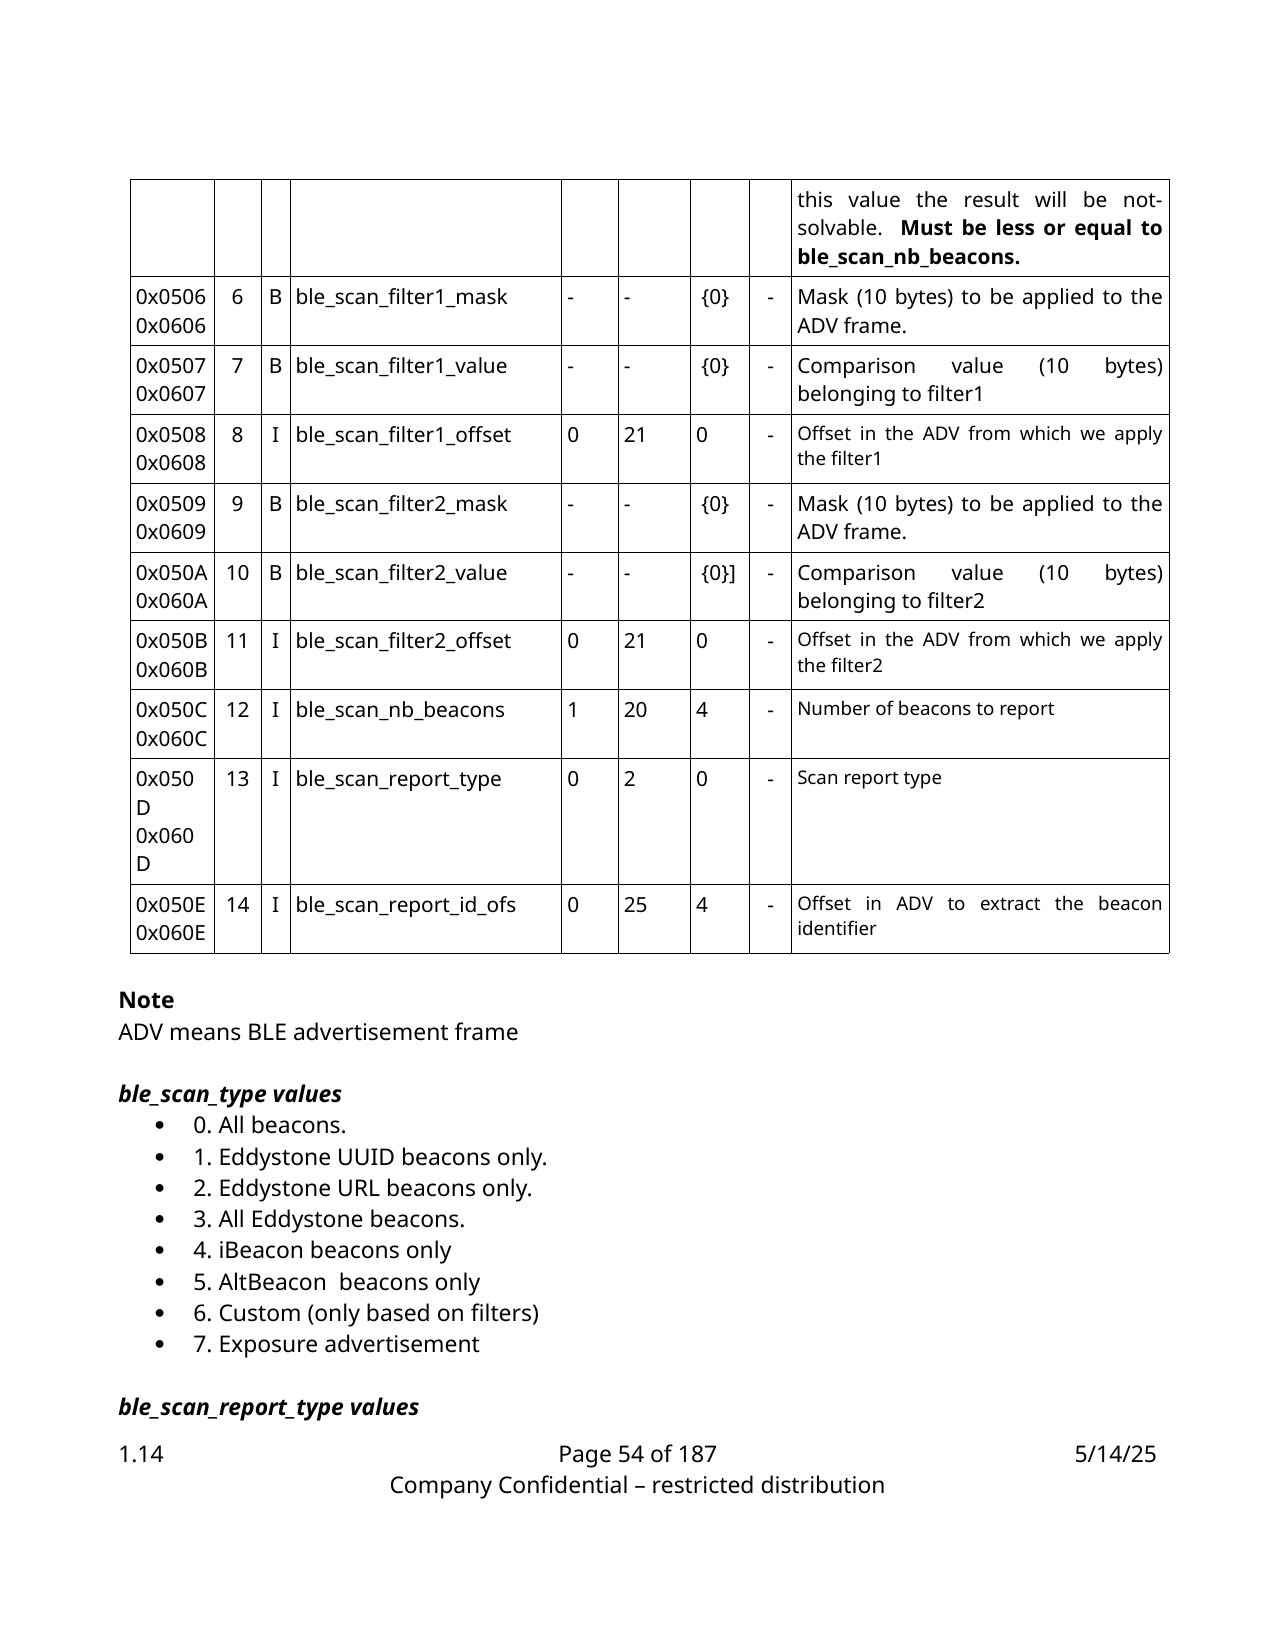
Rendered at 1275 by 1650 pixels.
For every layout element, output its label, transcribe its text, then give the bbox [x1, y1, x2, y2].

table_cell 0x050B 0x060B [131, 621, 214, 689]
list 0. All beacons. [156, 1109, 1157, 1141]
table_cell [691, 180, 749, 276]
table_cell 21 [619, 415, 690, 483]
table_cell - [562, 277, 618, 345]
table_cell [562, 180, 618, 276]
table_cell 8 [215, 415, 261, 483]
table_cell [262, 180, 290, 276]
table_cell - [750, 759, 791, 884]
table_cell 10 [215, 553, 261, 620]
table_cell [131, 180, 214, 276]
table_cell 2 [619, 759, 690, 884]
table_cell I [262, 415, 290, 483]
table_cell 0x0508 0x0608 [131, 415, 214, 483]
text ble_scan_report_type values [118, 1391, 1157, 1422]
table_cell - [619, 346, 690, 414]
table_cell Mask (10 bytes) to be applied to the ADV frame. [792, 277, 1169, 345]
table_cell Scan report type [792, 759, 1169, 884]
list 3. All Eddystone beacons. [156, 1203, 1157, 1234]
table_cell 12 [215, 690, 261, 758]
table_cell B [262, 277, 290, 345]
list 5. AltBeacon beacons only [156, 1266, 1157, 1297]
table_cell Number of beacons to report [792, 690, 1169, 758]
table_cell {0}] [691, 553, 749, 620]
table_cell 0x0509 0x0609 [131, 484, 214, 551]
table_cell - [750, 690, 791, 758]
table_cell 0 [691, 621, 749, 689]
table_cell - [619, 484, 690, 551]
table_cell 25 [619, 885, 690, 953]
table_cell 7 [215, 346, 261, 414]
table_cell - [562, 484, 618, 551]
table_cell ble_scan_report_type [291, 759, 561, 884]
table_cell B [262, 484, 290, 551]
list 1. Eddystone UUID beacons only. [156, 1141, 1157, 1172]
table_cell 0 [562, 885, 618, 953]
table_cell ble_scan_nb_beacons [291, 690, 561, 758]
table_cell 0x050D 0x060D [131, 759, 214, 884]
table_cell 13 [215, 759, 261, 884]
table_cell 0 [562, 621, 618, 689]
table_cell - [619, 553, 690, 620]
table_cell ble_scan_filter2_offset [291, 621, 561, 689]
table_cell - [750, 415, 791, 483]
table_cell {0} [691, 484, 749, 551]
table_cell - [750, 346, 791, 414]
table_cell B [262, 553, 290, 620]
table_cell 4 [691, 885, 749, 953]
table_cell 0x050C 0x060C [131, 690, 214, 758]
table_cell 0x050A 0x060A [131, 553, 214, 620]
table_cell B [262, 346, 290, 414]
table_cell - [750, 277, 791, 345]
table_cell 4 [691, 690, 749, 758]
table_cell 0x0506 0x0606 [131, 277, 214, 345]
table_cell - [619, 277, 690, 345]
table_cell Comparison value (10 bytes) belonging to filter1 [792, 346, 1169, 414]
list 7. Exposure advertisement [156, 1328, 1157, 1359]
table_cell 6 [215, 277, 261, 345]
table_cell I [262, 885, 290, 953]
table_cell ble_scan_report_id_ofs [291, 885, 561, 953]
table_cell - [750, 180, 791, 276]
table_cell I [262, 759, 290, 884]
table_cell 9 [215, 484, 261, 551]
table_cell Mask (10 bytes) to be applied to the ADV frame. [792, 484, 1169, 551]
table_cell Offset in the ADV from which we apply the filter2 [792, 621, 1169, 689]
table_cell {0} [691, 346, 749, 414]
table_cell I [262, 690, 290, 758]
text Note [118, 984, 1157, 1016]
table_cell ble_scan_filter2_value [291, 553, 561, 620]
table_cell 0 [691, 415, 749, 483]
table_cell [619, 180, 690, 276]
table_cell Offset in ADV to extract the beacon identifier [792, 885, 1169, 953]
table_cell [291, 180, 561, 276]
table_cell ble_scan_filter2_mask [291, 484, 561, 551]
table_cell 0x0507 0x0607 [131, 346, 214, 414]
table_cell this value the result will be not-solvable. Must be less or equal to ble_scan_nb_beacons. [792, 180, 1169, 276]
text ADV means BLE advertisement frame [118, 1016, 1157, 1047]
text ble_scan_type values [118, 1078, 1157, 1109]
table_cell 0x050E 0x060E [131, 885, 214, 953]
table_cell 11 [215, 621, 261, 689]
table_cell 21 [619, 621, 690, 689]
table_cell [215, 180, 261, 276]
table_cell 0 [562, 759, 618, 884]
table_cell {0} [691, 277, 749, 345]
table_cell 20 [619, 690, 690, 758]
table_cell - [750, 885, 791, 953]
table_cell - [562, 346, 618, 414]
table_cell - [750, 553, 791, 620]
table_cell Comparison value (10 bytes) belonging to filter2 [792, 553, 1169, 620]
list 6. Custom (only based on filters) [156, 1297, 1157, 1328]
table_cell ble_scan_filter1_value [291, 346, 561, 414]
table_cell ble_scan_filter1_mask [291, 277, 561, 345]
table_cell - [750, 484, 791, 551]
list 4. iBeacon beacons only [156, 1234, 1157, 1266]
table_cell 14 [215, 885, 261, 953]
table_cell 1 [562, 690, 618, 758]
table_cell ble_scan_filter1_offset [291, 415, 561, 483]
table_cell I [262, 621, 290, 689]
table_cell - [562, 553, 618, 620]
table_cell 0 [691, 759, 749, 884]
table_cell 0 [562, 415, 618, 483]
table_cell Offset in the ADV from which we apply the filter1 [792, 415, 1169, 483]
table_cell - [750, 621, 791, 689]
list 2. Eddystone URL beacons only. [156, 1172, 1157, 1203]
